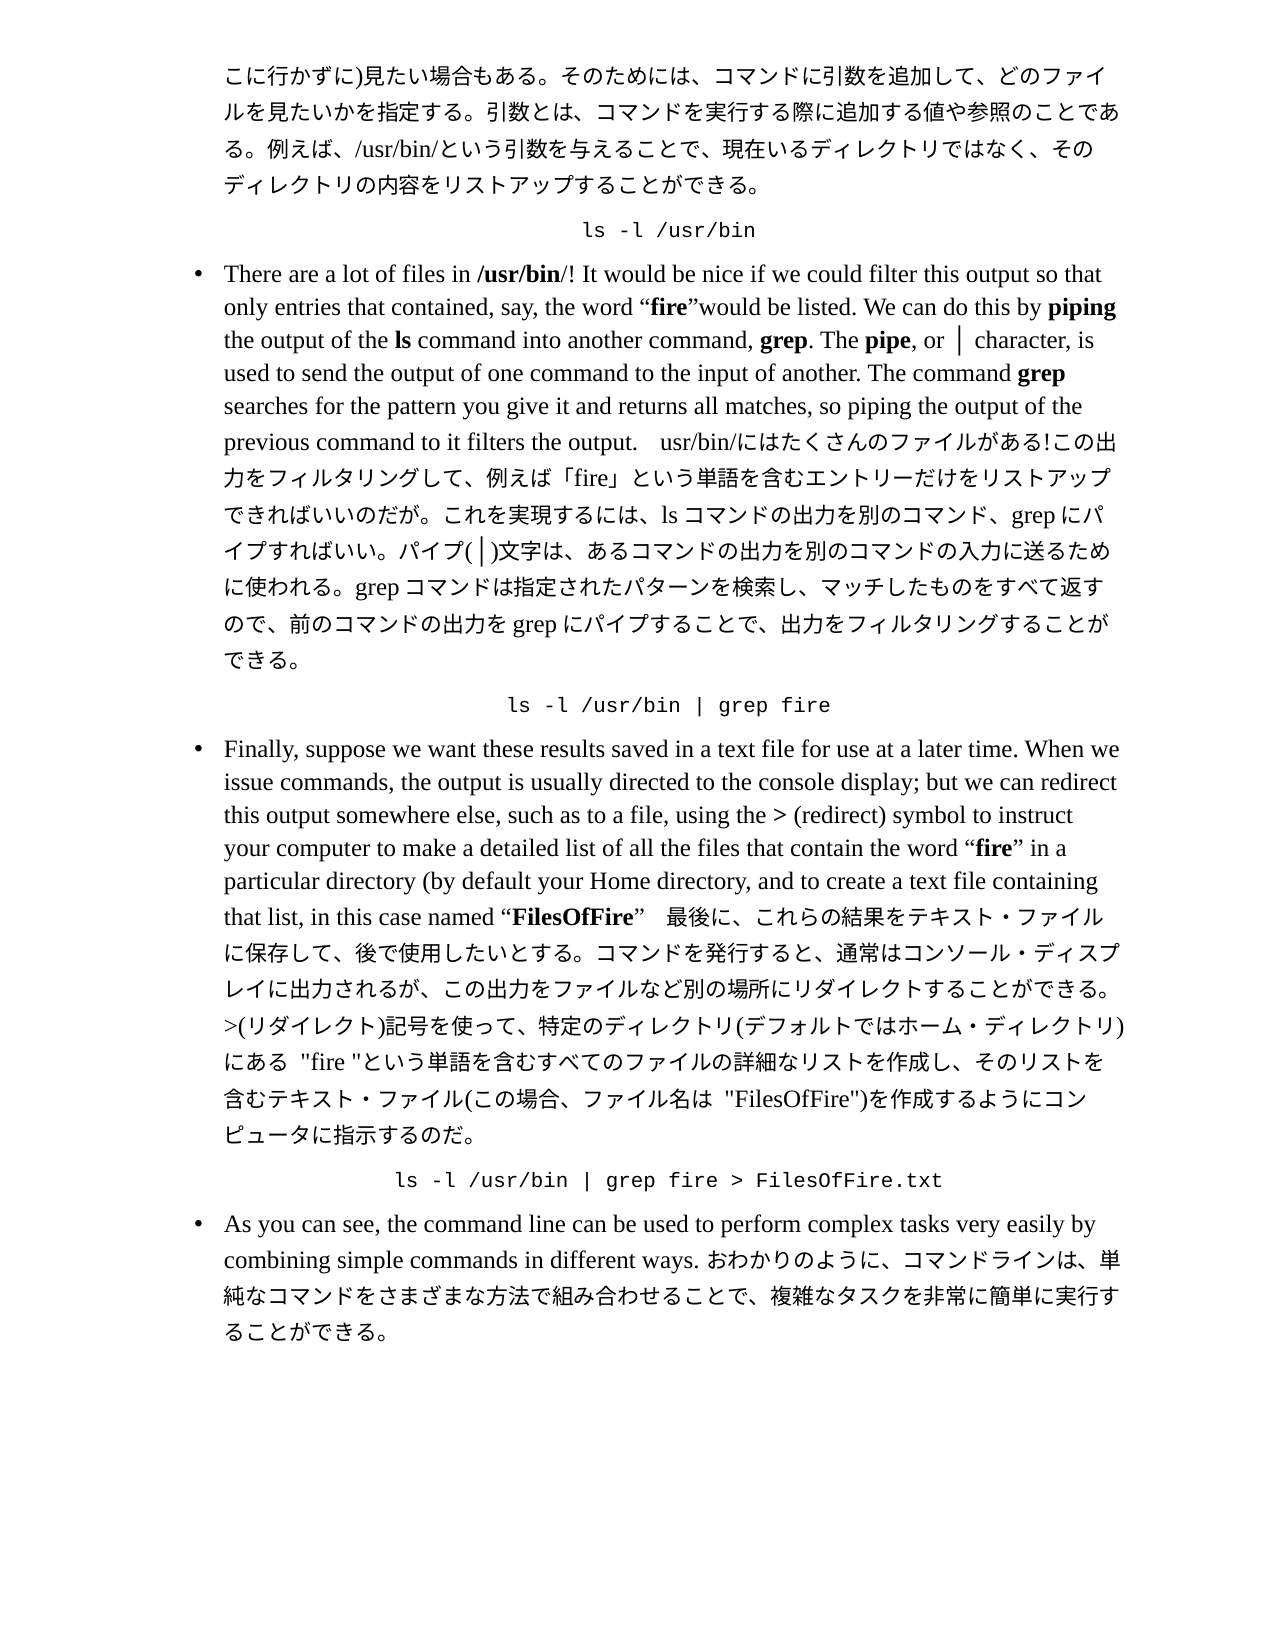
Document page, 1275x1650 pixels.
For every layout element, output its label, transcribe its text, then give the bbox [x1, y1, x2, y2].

list As you can see, the command line can be used to perform complex tasks very easily by combining simple commands in different ways. おわかりのように、コマンドラインは、単純なコマンドをさまざまな方法で組み合わせることで、複雑なタスクを非常に簡単に実行することができる。 [194, 1209, 1125, 1347]
list There are a lot of files in /usr/bin/! It would be nice if we could filter this output so that only entries that contained, say, the word “fire”would be listed. We can do this by piping the output of the ls command into another command, grep. The pipe, or │ character, is used to send the output of one command to the input of another. The command grep searches for the pattern you give it and returns all matches, so piping the output of the previous command to it filters the output. usr/bin/にはたくさんのファイルがある!この出力をフィルタリングして、例えば「fire」という単語を含むエントリーだけをリストアップできればいいのだが。これを実現するには、lsコマンドの出力を別のコマンド、grepにパイプすればいい。パイプ(│)文字は、あるコマンドの出力を別のコマンドの入力に送るために使われる。grepコマンドは指定されたパターンを検索し、マッチしたものをすべて返すので、前のコマンドの出力をgrepにパイプすることで、出力をフィルタリングすることができる。 [194, 259, 1125, 675]
list Finally, suppose we want these results saved in a text file for use at a later time. When we issue commands, the output is usually directed to the console display; but we can redirect this output somewhere else, such as to a file, using the > (redirect) symbol to instruct your computer to make a detailed list of all the files that contain the word “fire” in a particular directory (by default your Home directory, and to create a text file containing that list, in this case named “FilesOfFire” 最後に、これらの結果をテキスト・ファイルに保存して、後で使用したいとする。コマンドを発行すると、通常はコンソール・ディスプレイに出力されるが、この出力をファイルなど別の場所にリダイレクトすることができる。>(リダイレクト)記号を使って、特定のディレクトリ(デフォルトではホーム・ディレクトリ)にある "fire "という単語を含むすべてのファイルの詳細なリストを作成し、そのリストを含むテキスト・ファイル(この場合、ファイル名は "FilesOfFire")を作成するようにコンピュータに指示するのだ。 [194, 734, 1125, 1149]
list こに行かずに)見たい場合もある。そのためには、コマンドに引数を追加して、どのファイルを見たいかを指定する。引数とは、コマンドを実行する際に追加する値や参照のことである。例えば、/usr/bin/という引数を与えることで、現在いるディレクトリではなく、そのディレクトリの内容をリストアップすることができる。 [194, 59, 1125, 200]
list ls -l /usr/bin | grep fire > FilesOfFire.txt [194, 1170, 1125, 1193]
list ls -l /usr/bin | grep fire [194, 695, 1125, 719]
list ls -l /usr/bin [194, 220, 1125, 244]
